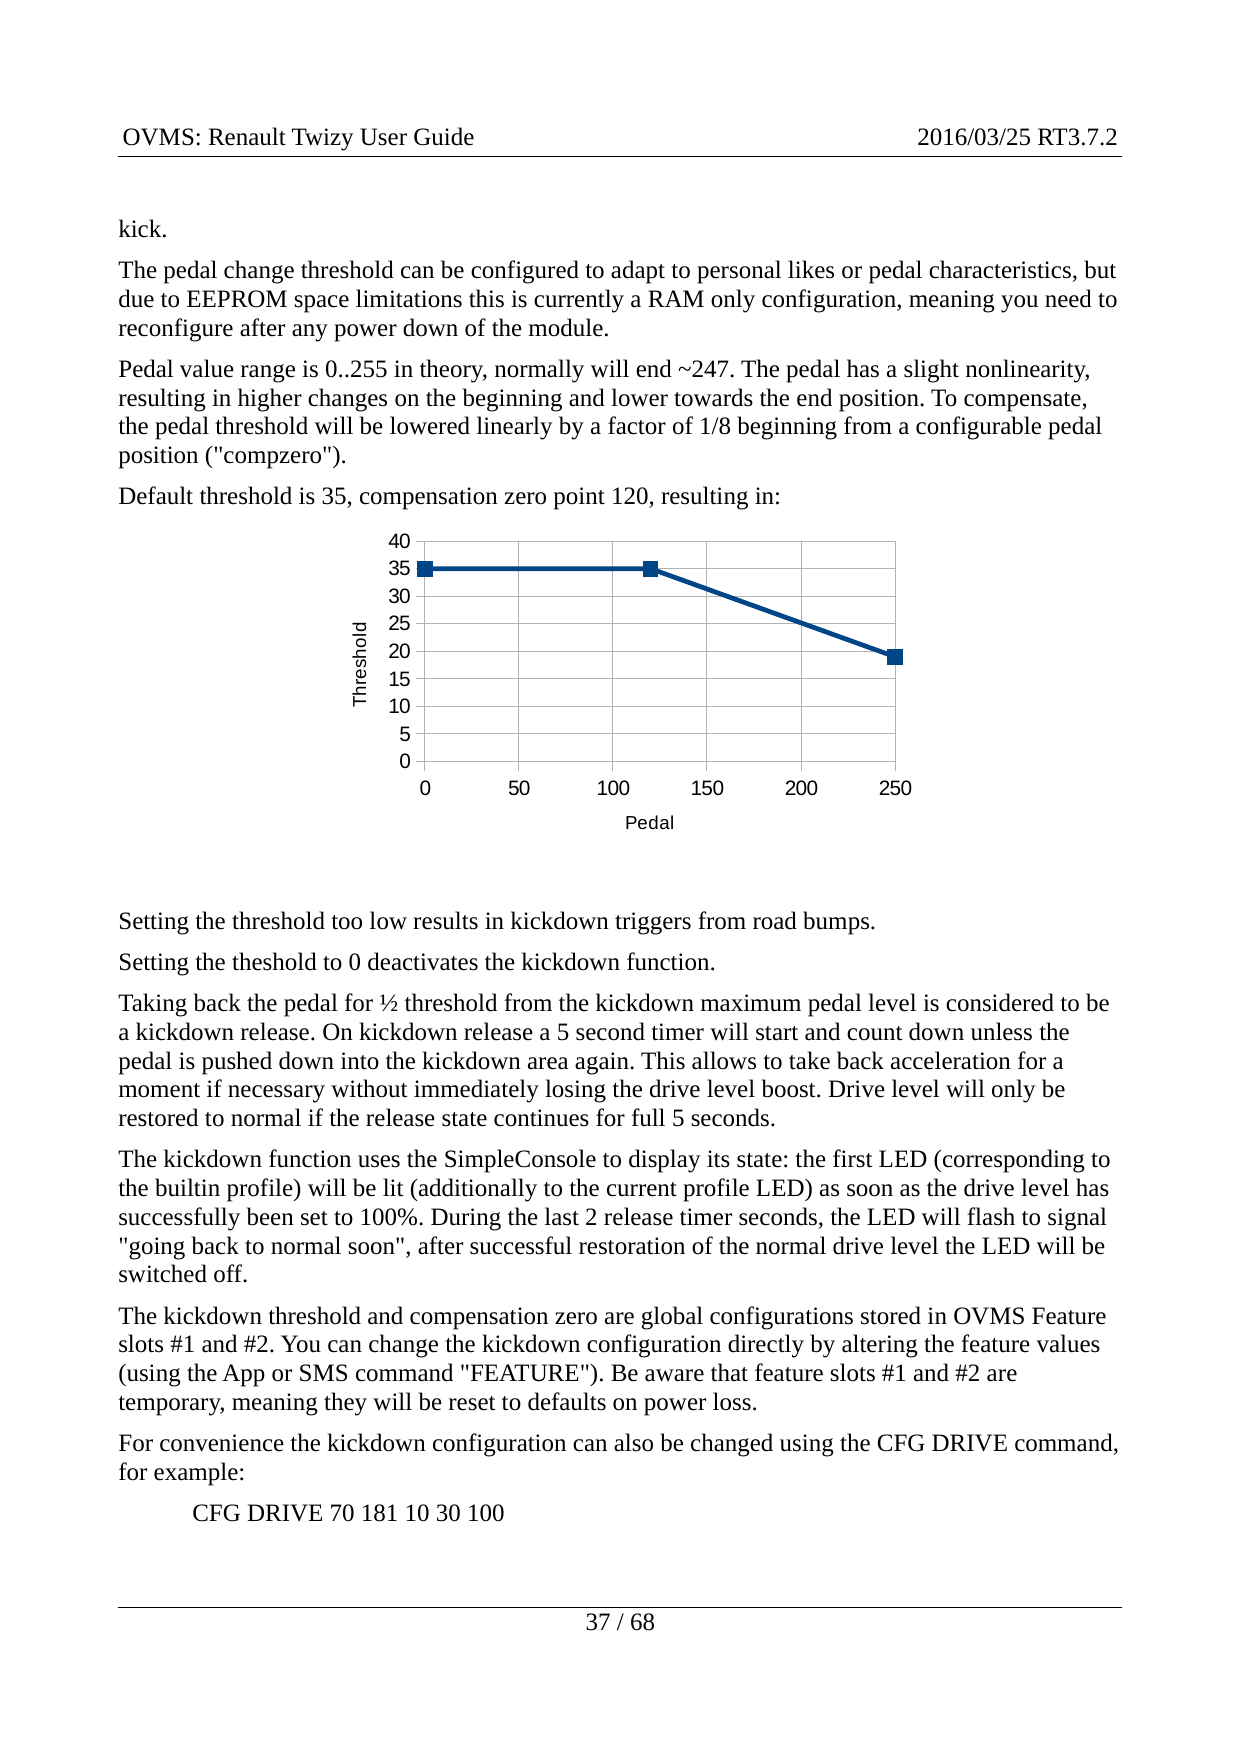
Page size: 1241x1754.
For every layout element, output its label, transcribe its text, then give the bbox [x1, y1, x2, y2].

text For convenience the kickdown configuration can also be changed using the CFG DRIVE command, for example: [118, 1428, 1122, 1486]
text Taking back the pedal for ½ threshold from the kickdown maximum pedal level is considered to be a kickdown release. On kickdown release a 5 second timer will start and count down unless the pedal is pushed down into the kickdown area again. This allows to take back acceleration for a moment if necessary without immediately losing the drive level boost. Drive level will only be restored to normal if the release state continues for full 5 seconds. [118, 988, 1122, 1132]
text Setting the theshold to 0 deactivates the kickdown function. [118, 947, 1122, 976]
text Setting the threshold too low results in kickdown triggers from road bumps. [118, 906, 1122, 934]
text Default threshold is 35, compensation zero point 120, resulting in: [118, 481, 1122, 510]
text The kickdown function uses the SimpleConsole to display its state: the first LED (corresponding to the builtin profile) will be lit (additionally to the current profile LED) as soon as the drive level has successfully been set to 100%. During the last 2 release timer seconds, the LED will flash to signal "going back to normal soon", after successful restoration of the normal drive level the LED will be switched off. [118, 1144, 1122, 1288]
text Pedal value range is 0..255 in theory, normally will end ~247. The pedal has a slight nonlinearity, resulting in higher changes on the beginning and lower towards the end position. To compensate, the pedal threshold will be lowered linearly by a factor of 1/8 beginning from a configurable pedal position ("compzero"). [118, 354, 1122, 469]
text CFG DRIVE 70 181 10 30 100 [118, 1498, 1122, 1527]
text kick. [118, 214, 1122, 243]
text The kickdown threshold and compensation zero are global configurations stored in OVMS Feature slots #1 and #2. You can change the kickdown configuration directly by altering the feature values (using the App or SMS command "FEATURE"). Be aware that feature slots #1 and #2 are temporary, meaning they will be reset to defaults on power loss. [118, 1301, 1122, 1416]
text The pedal change threshold can be configured to adapt to personal likes or pedal characteristics, but due to EEPROM space limitations this is currently a RAM only configuration, meaning you need to reconfigure after any power down of the module. [118, 255, 1122, 341]
